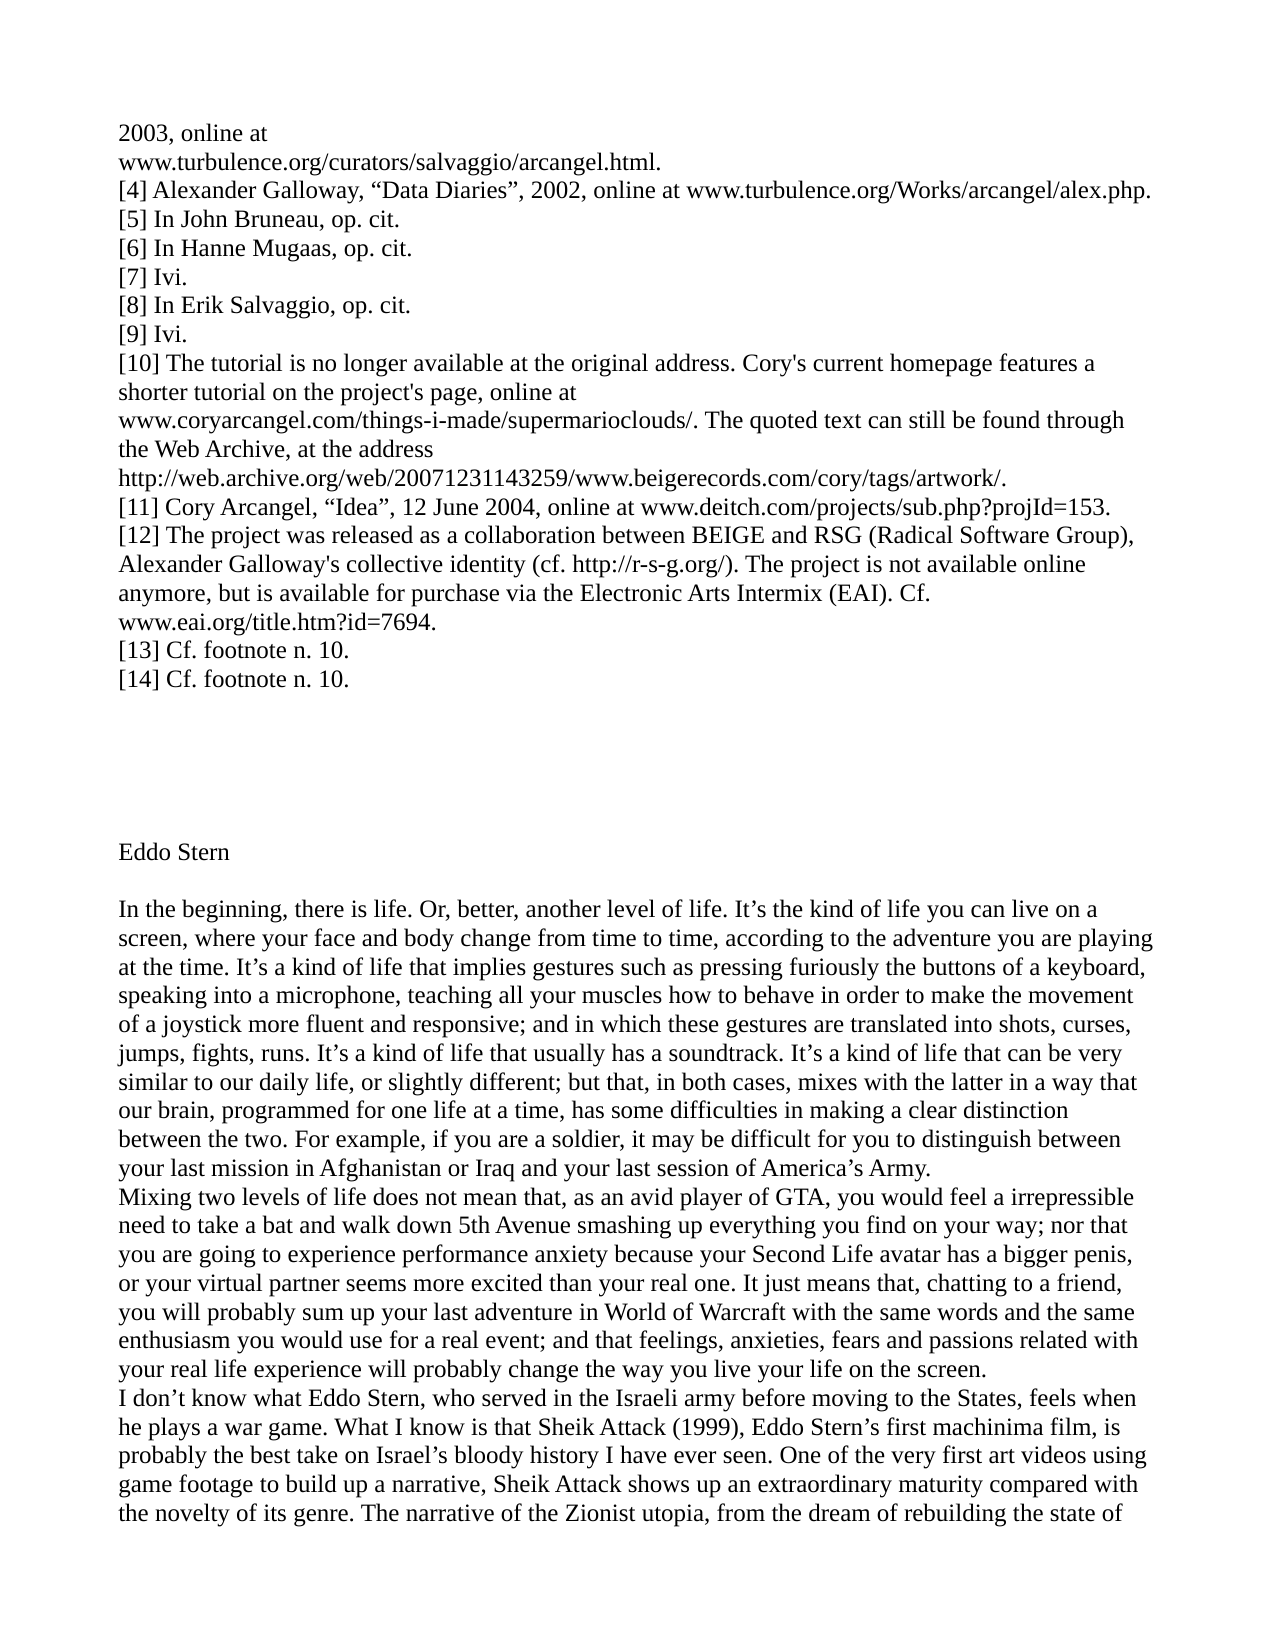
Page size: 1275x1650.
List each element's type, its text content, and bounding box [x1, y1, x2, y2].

text [6] In Hanne Mugaas, op. cit. [118, 233, 1157, 262]
text [14] Cf. footnote n. 10. [118, 664, 1157, 693]
text [12] The project was released as a collaboration between BEIGE and RSG (Radical Software Group), Alexander Galloway's collective identity (cf. http://r-s-g.org/). The project is not available online anymore, but is available for purchase via the Electronic Arts Intermix (EAI). Cf. www.eai.org/title.htm?id=7694. [118, 521, 1157, 636]
text [13] Cf. footnote n. 10. [118, 636, 1157, 664]
text Mixing two levels of life does not mean that, as an avid player of GTA, you would feel a irrepressible need to take a bat and walk down 5th Avenue smashing up everything you find on your way; nor that you are going to experience performance anxiety because your Second Life avatar has a bigger penis, or your virtual partner seems more excited than your real one. It just means that, chatting to a friend, you will probably sum up your last adventure in World of Warcraft with the same words and the same enthusiasm you would use for a real event; and that feelings, anxieties, fears and passions related with your real life experience will probably change the way you live your life on the screen. [118, 1182, 1157, 1383]
text [9] Ivi. [118, 319, 1157, 348]
text www.turbulence.org/curators/salvaggio/arcangel.html. [118, 147, 1157, 176]
text [7] Ivi. [118, 262, 1157, 291]
text [5] In John Bruneau, op. cit. [118, 204, 1157, 233]
text [8] In Erik Salvaggio, op. cit. [118, 291, 1157, 319]
text 2003, online at [118, 118, 1157, 147]
text [4] Alexander Galloway, “Data Diaries”, 2002, online at www.turbulence.org/Works/arcangel/alex.php. [118, 176, 1157, 204]
text In the beginning, there is life. Or, better, another level of life. It’s the kind of life you can live on a screen, where your face and body change from time to time, according to the adventure you are playing at the time. It’s a kind of life that implies gestures such as pressing furiously the buttons of a keyboard, speaking into a microphone, teaching all your muscles how to behave in order to make the movement of a joystick more fluent and responsive; and in which these gestures are translated into shots, curses, jumps, fights, runs. It’s a kind of life that usually has a soundtrack. It’s a kind of life that can be very similar to our daily life, or slightly different; but that, in both cases, mixes with the latter in a way that our brain, programmed for one life at a time, has some difficulties in making a clear distinction between the two. For example, if you are a soldier, it may be difficult for you to distinguish between your last mission in Afghanistan or Iraq and your last session of America’s Army. [118, 894, 1157, 1182]
text [11] Cory Arcangel, “Idea”, 12 June 2004, online at www.deitch.com/projects/sub.php?projId=153. [118, 492, 1157, 521]
text I don’t know what Eddo Stern, who served in the Israeli army before moving to the States, feels when he plays a war game. What I know is that Sheik Attack (1999), Eddo Stern’s first machinima film, is probably the best take on Israel’s bloody history I have ever seen. One of the very first art videos using game footage to build up a narrative, Sheik Attack shows up an extraordinary maturity compared with the novelty of its genre. The narrative of the Zionist utopia, from the dream of rebuilding the state of [118, 1383, 1157, 1527]
text [10] The tutorial is no longer available at the original address. Cory's current homepage features a shorter tutorial on the project's page, online at www.coryarcangel.com/things-i-made/supermarioclouds/. The quoted text can still be found through the Web Archive, at the address http://web.archive.org/web/20071231143259/www.beigerecords.com/cory/tags/artwork/. [118, 348, 1157, 492]
text Eddo Stern [118, 837, 1157, 866]
